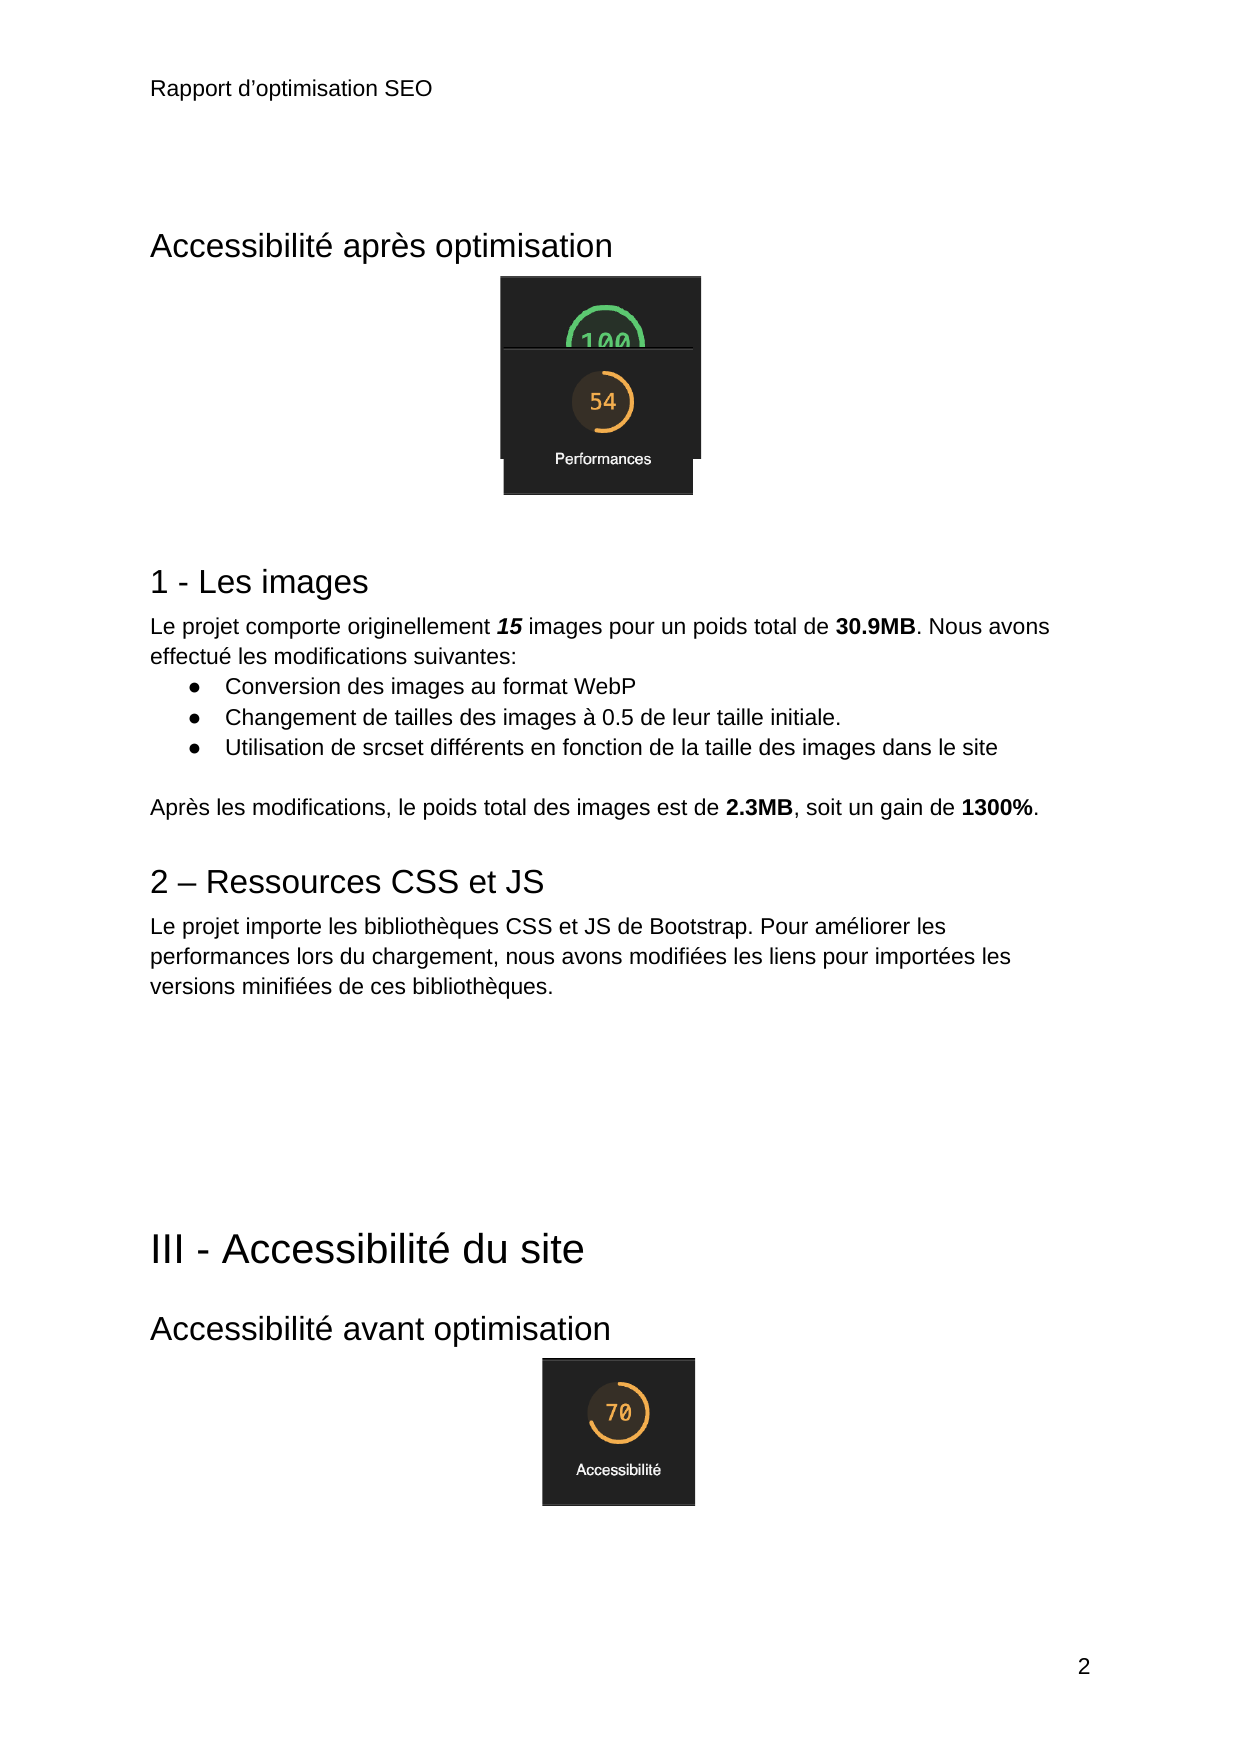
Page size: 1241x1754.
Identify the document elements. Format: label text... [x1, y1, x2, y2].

text Le projet importe les bibliothèques CSS et JS de Bootstrap. Pour améliorer les performances lors du chargement, nous avons modifiées les liens pour importées les versions minifiées de ces bibliothèques. [150, 913, 1090, 999]
subtitle Accessibilité avant optimisation [150, 1309, 1090, 1348]
picture [542, 1358, 696, 1506]
subtitle 1 - Les images [150, 562, 1090, 600]
text Après les modifications, le poids total des images est de 2.3MB, soit un gain de 1300%. [150, 794, 1090, 820]
list Conversion des images au format WebP [187, 673, 1090, 699]
list Changement de tailles des images à 0.5 de leur taille initiale. [187, 703, 1090, 730]
text Le projet comporte originellement 15 images pour un poids total de 30.9MB. Nous avons effectué les modifications suivantes: [150, 613, 1090, 669]
subtitle 2 – Ressources CSS et JS [150, 862, 1090, 900]
subtitle III - Accessibilité du site [150, 1224, 1090, 1272]
subtitle Accessibilité après optimisation [150, 226, 1090, 264]
list Utilisation de srcset différents en fonction de la taille des images dans le site [187, 734, 1090, 760]
picture [500, 276, 702, 495]
